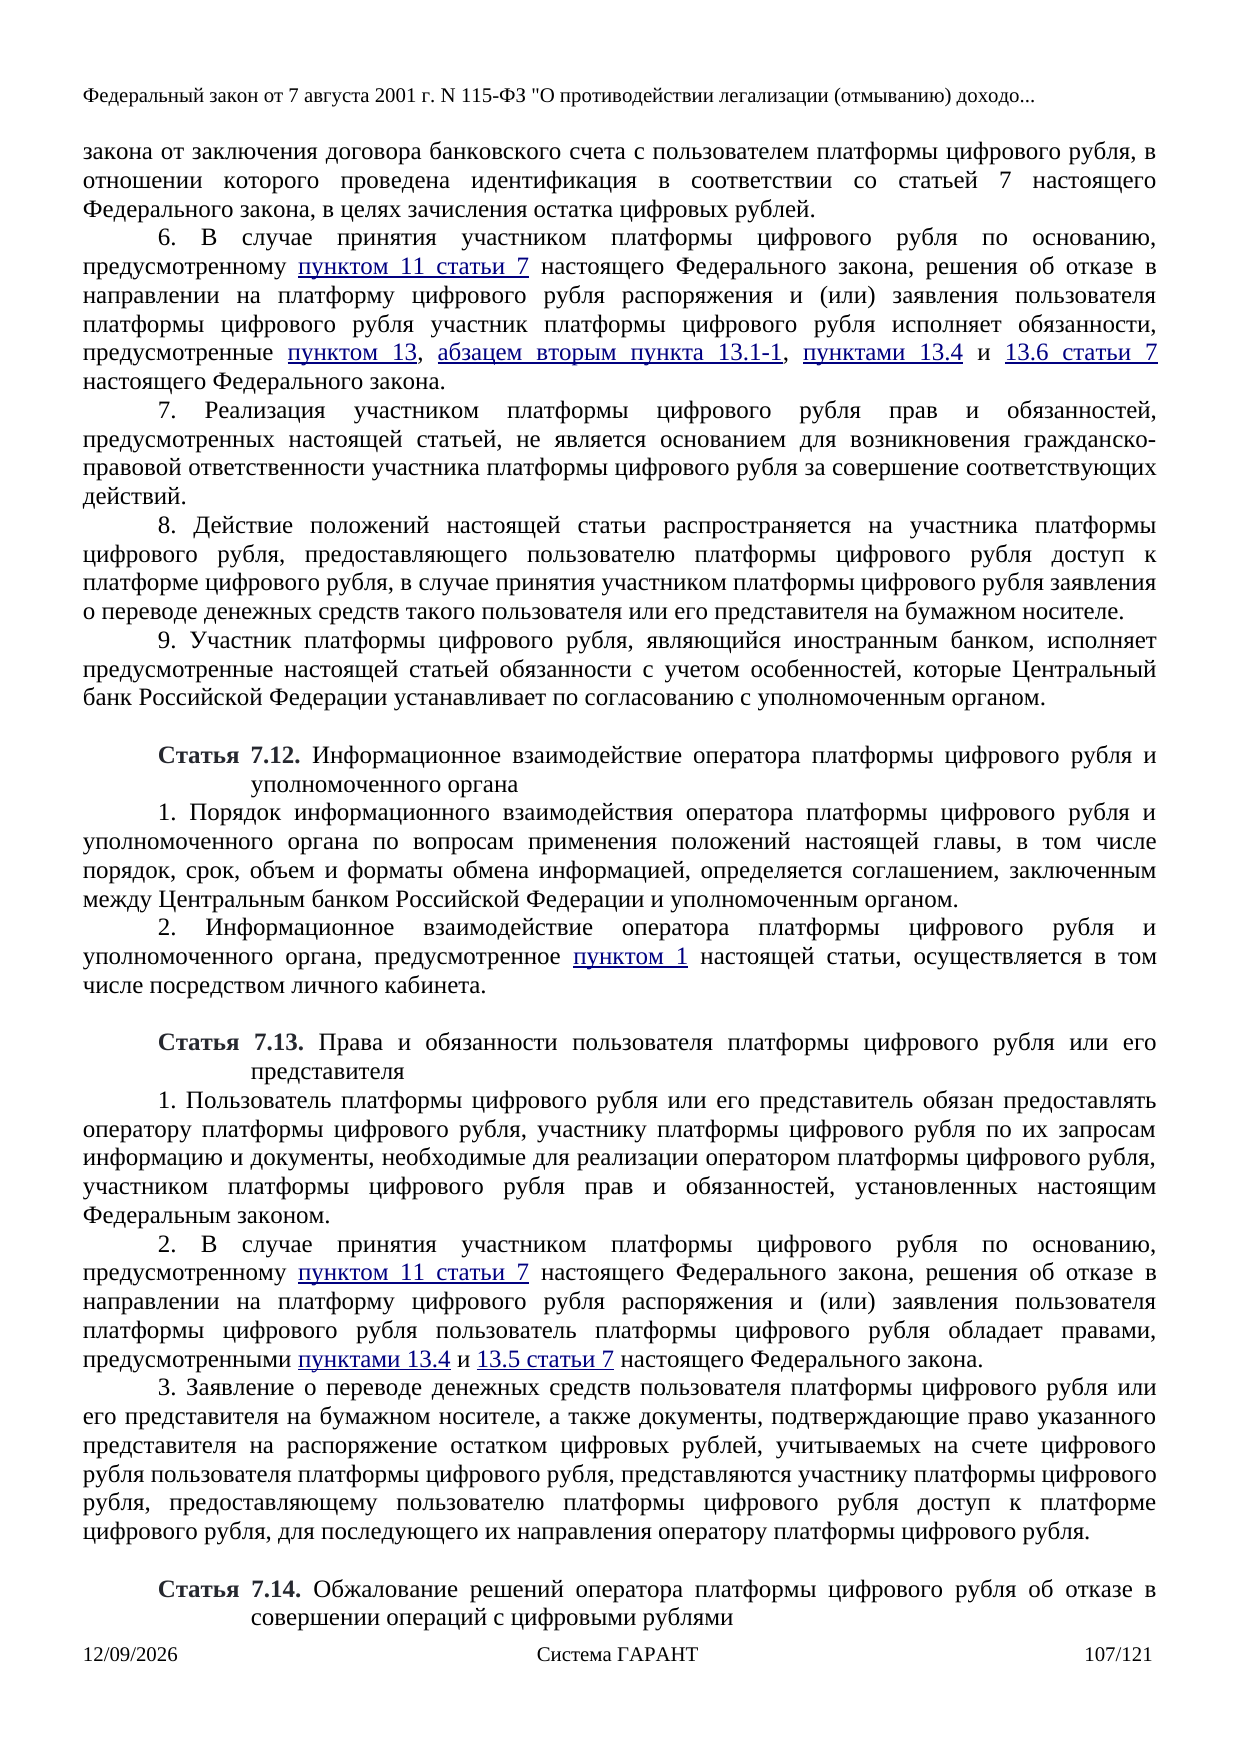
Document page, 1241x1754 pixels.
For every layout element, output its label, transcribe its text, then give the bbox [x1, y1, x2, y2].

text 3. Заявление о переводе денежных средств пользователя платформы цифрового рубля или его представителя на бумажном носителе, а также документы, подтверждающие право указанного представителя на распоряжение остатком цифровых рублей, учитываемых на счете цифрового рубля пользователя платформы цифрового рубля, представляются участнику платформы цифрового рубля, предоставляющему пользователю платформы цифрового рубля доступ к платформе цифрового рубля, для последующего их направления оператору платформы цифрового рубля. [83, 1372, 1157, 1545]
text 1. Порядок информационного взаимодействия оператора платформы цифрового рубля и уполномоченного органа по вопросам применения положений настоящей главы, в том числе порядок, срок, объем и форматы обмена информацией, определяется соглашением, заключенным между Центральным банком Российской Федерации и уполномоченным органом. [83, 797, 1157, 912]
text 8. Действие положений настоящей статьи распространяется на участника платформы цифрового рубля, предоставляющего пользователю платформы цифрового рубля доступ к платформе цифрового рубля, в случае принятия участником платформы цифрового рубля заявления о переводе денежных средств такого пользователя или его представителя на бумажном носителе. [83, 510, 1157, 625]
text 9. Участник платформы цифрового рубля, являющийся иностранным банком, исполняет предусмотренные настоящей статьей обязанности с учетом особенностей, которые Центральный банк Российской Федерации устанавливает по согласованию с уполномоченным органом. [83, 625, 1157, 711]
text Статья 7.12. Информационное взаимодействие оператора платформы цифрового рубля и уполномоченного органа [158, 740, 1157, 797]
text 1. Пользователь платформы цифрового рубля или его представитель обязан предоставлять оператору платформы цифрового рубля, участнику платформы цифрового рубля по их запросам информацию и документы, необходимые для реализации оператором платформы цифрового рубля, участником платформы цифрового рубля прав и обязанностей, установленных настоящим Федеральным законом. [83, 1085, 1157, 1229]
text Статья 7.13. Права и обязанности пользователя платформы цифрового рубля или его представителя [158, 1027, 1157, 1085]
text 6. В случае принятия участником платформы цифрового рубля по основанию, предусмотренному пунктом 11 статьи 7 настоящего Федерального закона, решения об отказе в направлении на платформу цифрового рубля распоряжения и (или) заявления пользователя платформы цифрового рубля участник платформы цифрового рубля исполняет обязанности, предусмотренные пунктом 13, абзацем вторым пункта 13.1-1, пунктами 13.4 и 13.6 статьи 7 настоящего Федерального закона. [83, 222, 1157, 395]
text 2. В случае принятия участником платформы цифрового рубля по основанию, предусмотренному пунктом 11 статьи 7 настоящего Федерального закона, решения об отказе в направлении на платформу цифрового рубля распоряжения и (или) заявления пользователя платформы цифрового рубля пользователь платформы цифрового рубля обладает правами, предусмотренными пунктами 13.4 и 13.5 статьи 7 настоящего Федерального закона. [83, 1229, 1157, 1372]
text закона от заключения договора банковского счета с пользователем платформы цифрового рубля, в отношении которого проведена идентификация в соответствии со статьей 7 настоящего Федерального закона, в целях зачисления остатка цифровых рублей. [83, 136, 1157, 222]
text Статья 7.14. Обжалование решений оператора платформы цифрового рубля об отказе в совершении операций с цифровыми рублями [158, 1574, 1157, 1631]
text 2. Информационное взаимодействие оператора платформы цифрового рубля и уполномоченного органа, предусмотренное пунктом 1 настоящей статьи, осуществляется в том числе посредством личного кабинета. [83, 912, 1157, 999]
text 7. Реализация участником платформы цифрового рубля прав и обязанностей, предусмотренных настоящей статьей, не является основанием для возникновения гражданско-правовой ответственности участника платформы цифрового рубля за совершение соответствующих действий. [83, 395, 1157, 510]
